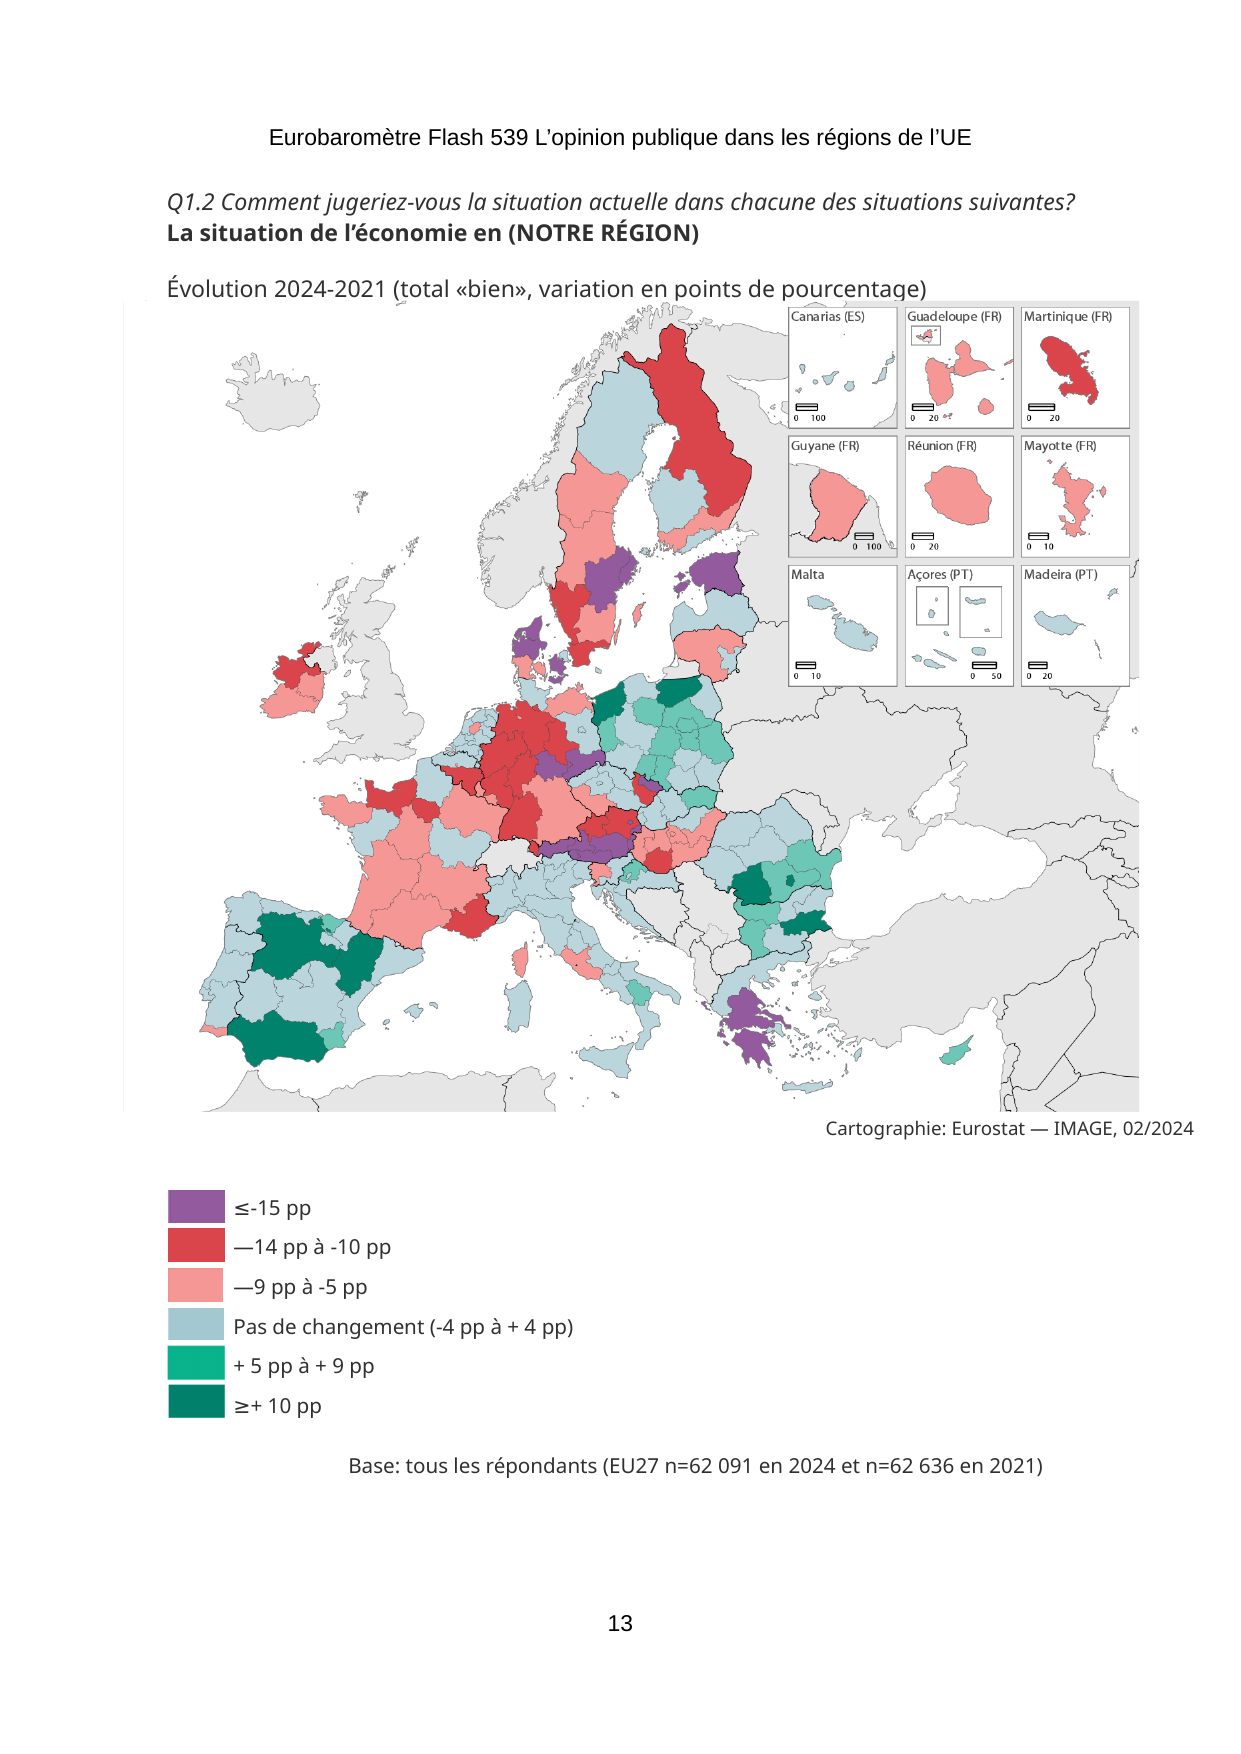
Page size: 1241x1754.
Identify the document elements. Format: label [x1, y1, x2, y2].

picture [168, 1268, 223, 1302]
picture [168, 1308, 224, 1340]
picture [168, 1228, 225, 1262]
picture [168, 1346, 224, 1379]
picture [118, 298, 1142, 1115]
picture [169, 1385, 224, 1417]
picture [168, 1190, 225, 1223]
